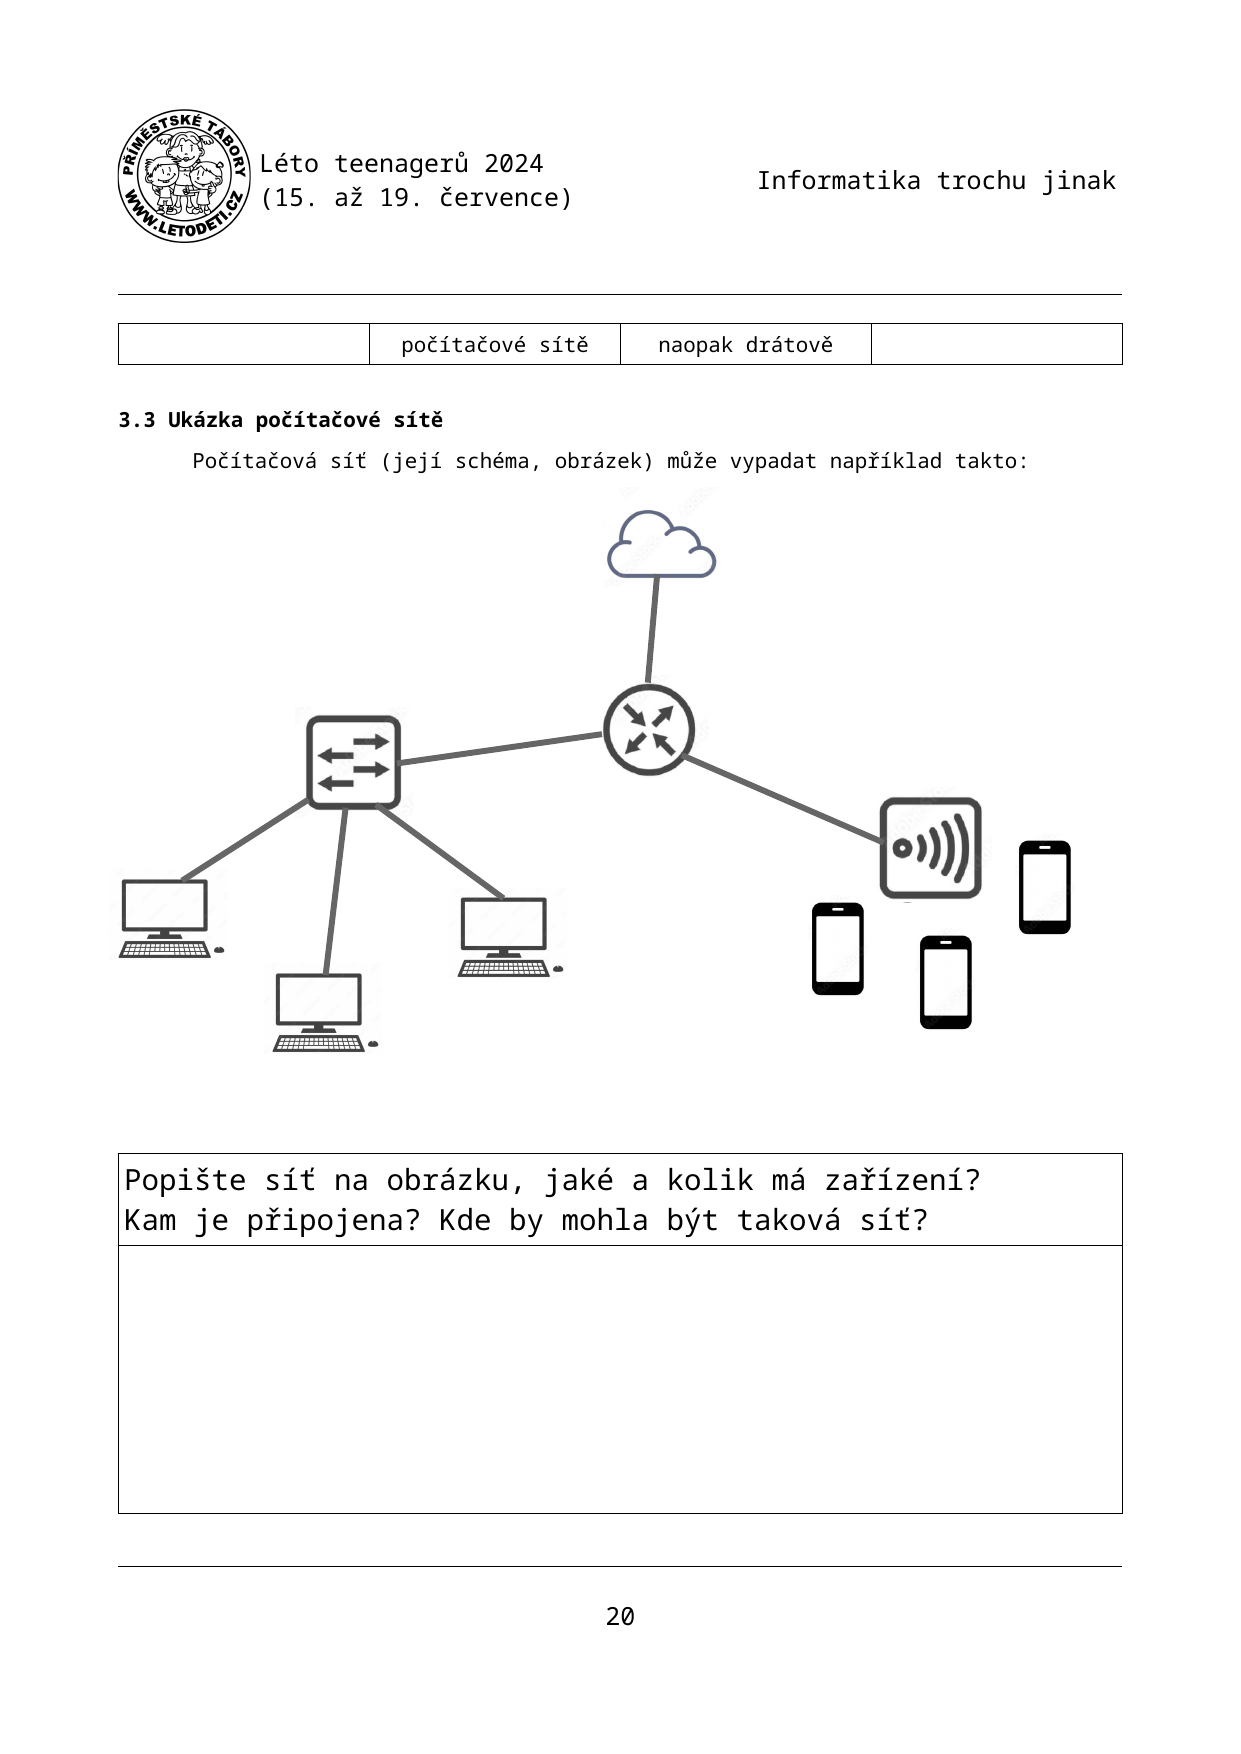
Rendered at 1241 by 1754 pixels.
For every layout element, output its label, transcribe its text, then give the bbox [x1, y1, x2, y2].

text 3.3 Ukázka počítačové sítě [118, 406, 1122, 434]
picture [590, 675, 709, 779]
picture [294, 707, 414, 818]
table_cell naopak drátově [621, 324, 871, 364]
picture [109, 869, 228, 960]
table_cell počítačové sítě [370, 324, 620, 364]
text Počítačová síť (její schéma, obrázek) může vypadat například takto: [118, 446, 1122, 474]
table_header Popište síť na obrázku, jaké a kolik má zařízení? Kam je připojena? Kde by mohla být taková síť? [119, 1154, 1122, 1245]
picture [915, 928, 977, 1035]
table_cell [119, 324, 369, 364]
picture [448, 888, 567, 979]
picture [807, 895, 869, 1001]
table_cell [872, 324, 1122, 364]
picture [1014, 833, 1076, 940]
picture [117, 107, 251, 243]
picture [602, 487, 721, 587]
table_cell [119, 1246, 1122, 1513]
picture [873, 787, 992, 903]
picture [263, 963, 382, 1054]
